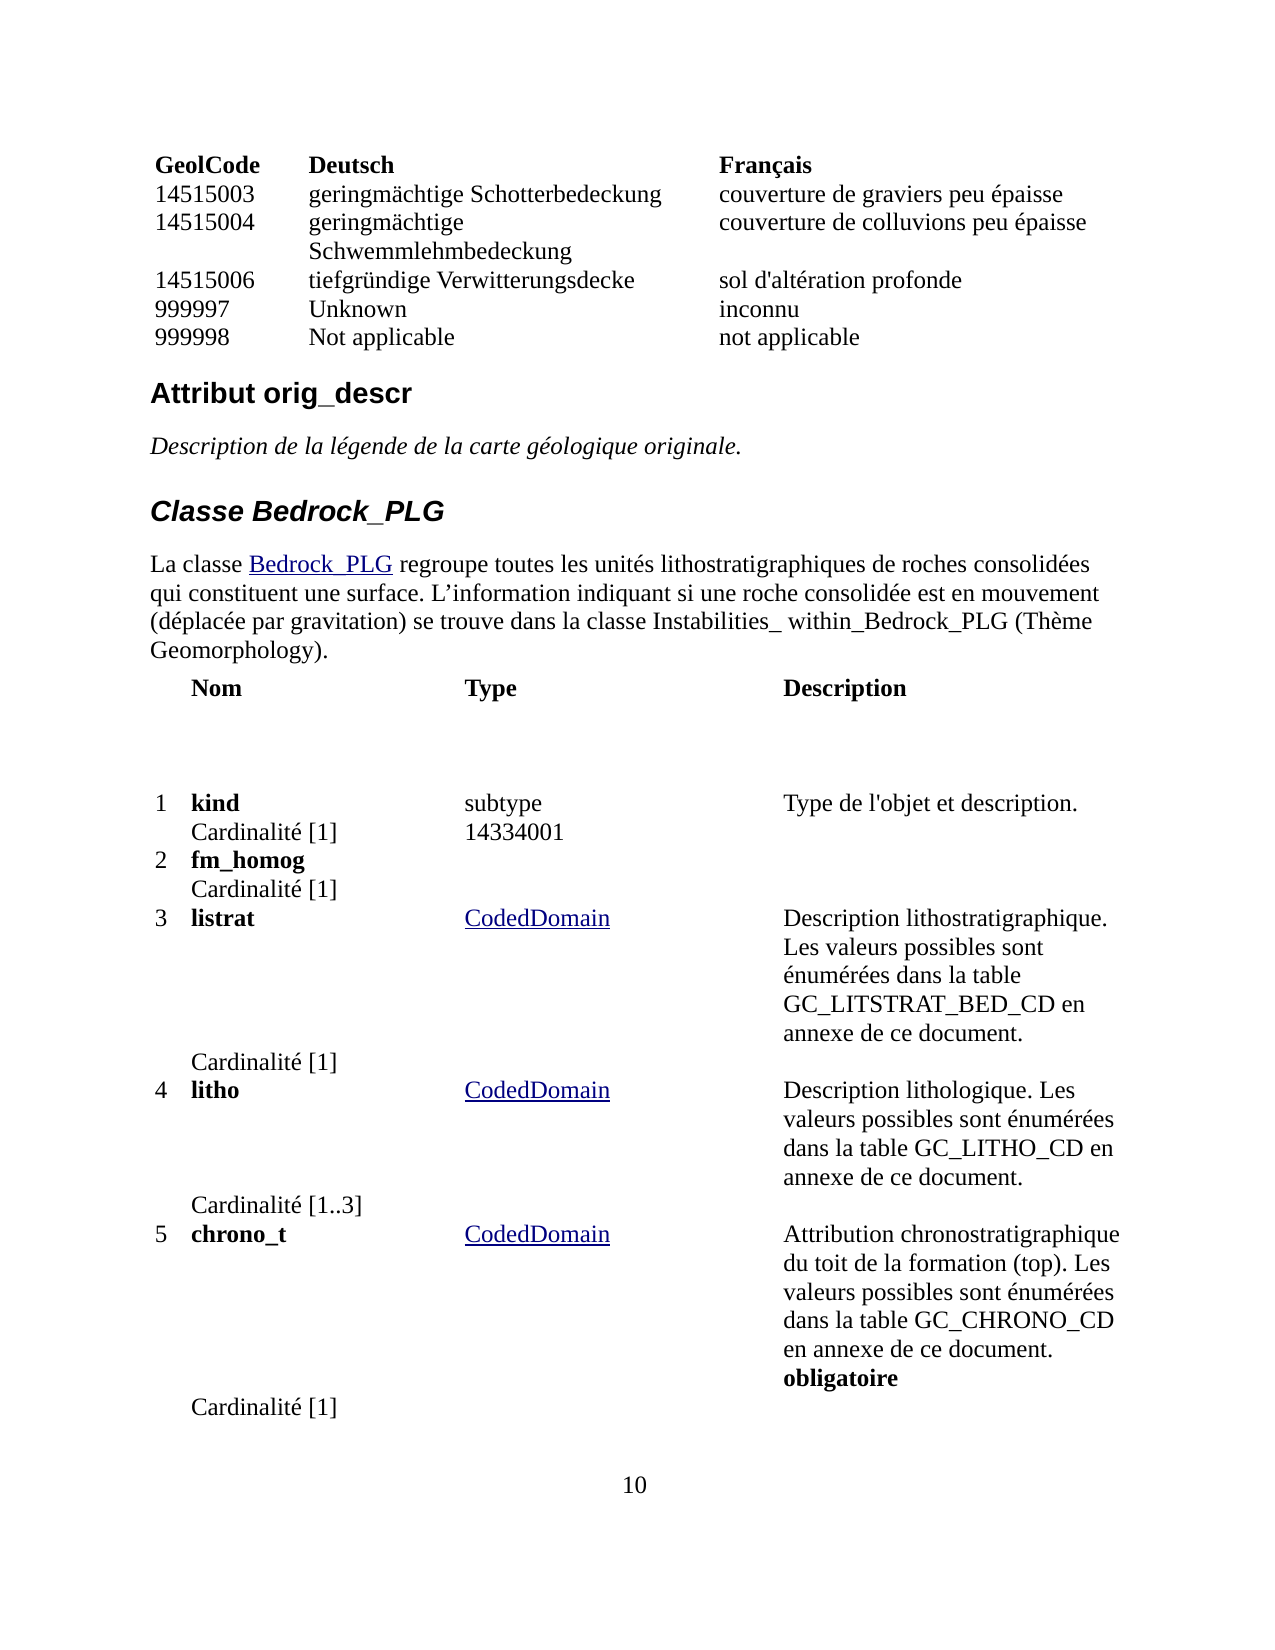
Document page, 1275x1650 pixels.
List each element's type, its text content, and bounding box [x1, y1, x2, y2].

table_cell litho [186, 1075, 460, 1190]
table_cell Attribution chronostratigraphique du toit de la formation (top). Les valeurs possibles sont énumérées dans la table GC_CHRONO_CD en annexe de ce document. obligatoire [779, 1219, 1125, 1392]
table_cell Cardinalité [1] [186, 1047, 460, 1075]
table_cell 14334001 [460, 817, 779, 845]
table_cell [460, 1047, 779, 1075]
table_cell 2 [150, 845, 186, 874]
table_cell [779, 817, 1125, 845]
table_cell Description lithologique. Les valeurs possibles sont énumérées dans la table GC_LITHO_CD en annexe de ce document. [779, 1075, 1125, 1190]
table_cell [150, 1047, 186, 1075]
table_cell Cardinalité [1..3] [186, 1190, 460, 1219]
table_header [150, 673, 186, 788]
table_cell geringmächtige Schwemmlehmbedeckung [304, 208, 714, 265]
table_header Type [460, 673, 779, 788]
text La classe Bedrock_PLG regroupe toutes les unités lithostratigraphiques de roches consolidées qui constituent une surface. L’information indiquant si une roche consolidée est en mouvement (déplacée par gravitation) se trouve dans la classe Instabilities_ within_Bedrock_PLG (Thème Geomorphology). [150, 549, 1125, 664]
table_cell couverture de colluvions peu épaisse [714, 208, 1125, 265]
table_cell 3 [150, 903, 186, 1047]
table_cell subtype [460, 788, 779, 817]
table_cell couverture de graviers peu épaisse [714, 179, 1125, 207]
table_cell Description lithostratigraphique. Les valeurs possibles sont énumérées dans la table GC_LITSTRAT_BED_CD en annexe de ce document. [779, 903, 1125, 1047]
table_cell Unknown [304, 294, 714, 322]
table_cell [779, 1047, 1125, 1075]
table_cell [150, 874, 186, 903]
table_cell inconnu [714, 294, 1125, 322]
table_cell [150, 1190, 186, 1219]
text Description de la légende de la carte géologique originale. [150, 431, 1125, 460]
table_cell 14515003 [150, 179, 304, 207]
table_cell kind [186, 788, 460, 817]
table_cell listrat [186, 903, 460, 1047]
table_header Nom [186, 673, 460, 788]
table_cell [779, 1190, 1125, 1219]
table_cell Cardinalité [1] [186, 1392, 460, 1420]
subtitle Classe Bedrock_PLG [150, 494, 1125, 527]
table_cell sol d'altération profonde [714, 265, 1125, 294]
table_cell [779, 874, 1125, 903]
table_cell [460, 1190, 779, 1219]
table_header Deutsch [304, 150, 714, 179]
table_header GeolCode [150, 150, 304, 179]
table_cell CodedDomain [460, 1219, 779, 1392]
table_cell tiefgründige Verwitterungsdecke [304, 265, 714, 294]
table_cell [779, 1392, 1125, 1420]
table_cell CodedDomain [460, 903, 779, 1047]
table_cell 1 [150, 788, 186, 817]
table_cell 14515006 [150, 265, 304, 294]
table_cell 4 [150, 1075, 186, 1190]
table_cell Cardinalité [1] [186, 874, 460, 903]
table_cell [779, 845, 1125, 874]
table_cell CodedDomain [460, 1075, 779, 1190]
table_cell not applicable [714, 323, 1125, 351]
table_cell 999998 [150, 323, 304, 351]
table_cell 14515004 [150, 208, 304, 265]
table_cell geringmächtige Schotterbedeckung [304, 179, 714, 207]
table_cell [460, 845, 779, 874]
table_cell [150, 817, 186, 845]
table_cell [150, 1392, 186, 1420]
table_cell 5 [150, 1219, 186, 1392]
table_header Description [779, 673, 1125, 788]
table_cell Cardinalité [1] [186, 817, 460, 845]
table_cell fm_homog [186, 845, 460, 874]
table_cell Not applicable [304, 323, 714, 351]
subtitle Attribut orig_descr [150, 376, 1125, 410]
table_cell 999997 [150, 294, 304, 322]
table_cell chrono_t [186, 1219, 460, 1392]
table_cell [460, 874, 779, 903]
table_cell Type de l'objet et description. [779, 788, 1125, 817]
table_header Français [714, 150, 1125, 179]
table_cell [460, 1392, 779, 1420]
